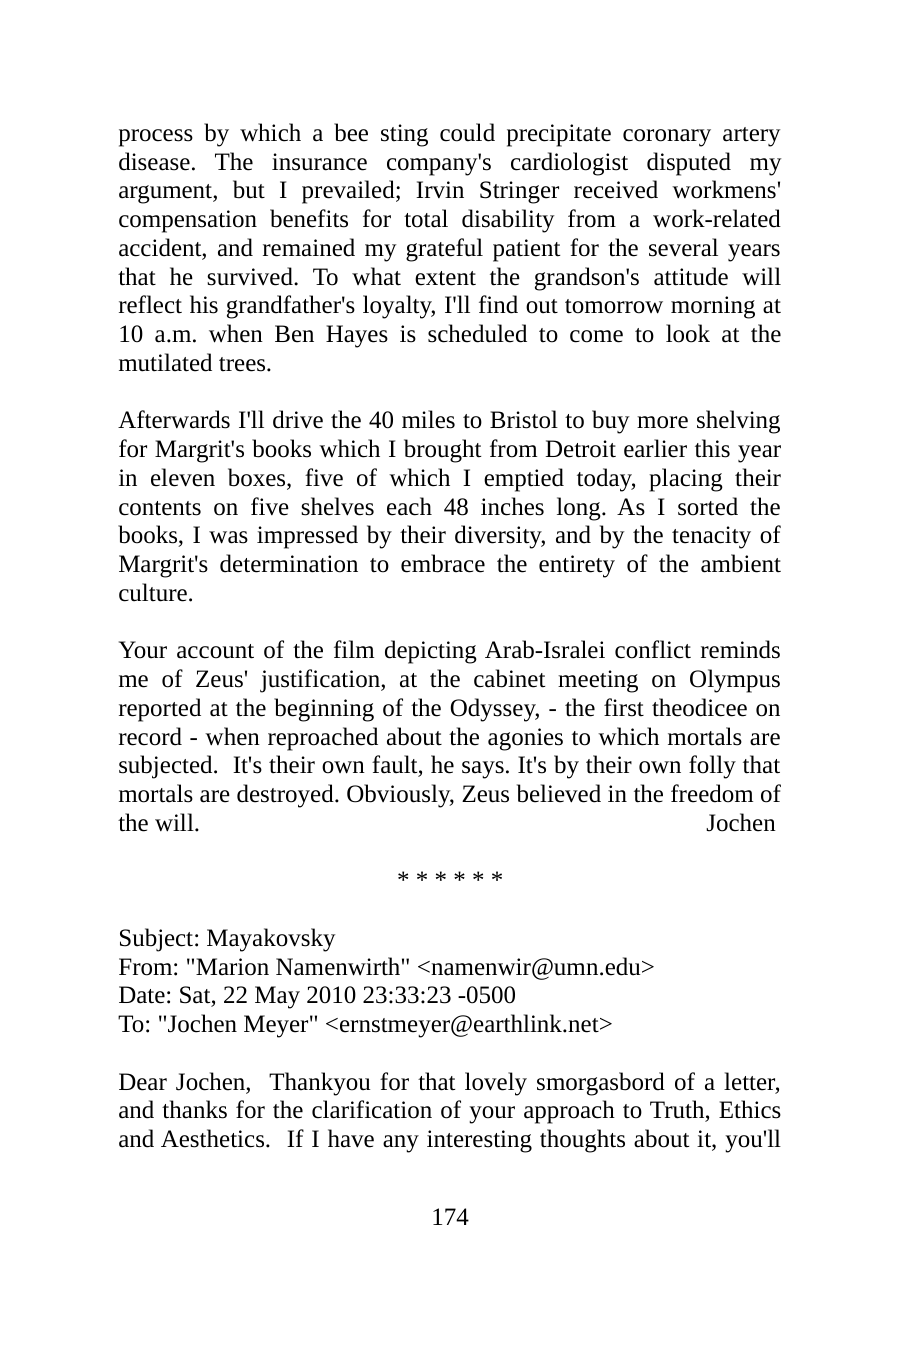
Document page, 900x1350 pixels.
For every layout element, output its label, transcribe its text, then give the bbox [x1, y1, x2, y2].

text Afterwards I'll drive the 40 miles to Bristol to buy more shelving for Margrit's books which I brought from Detroit earlier this year in eleven boxes, five of which I emptied today, placing their contents on five shelves each 48 inches long. As I sorted the books, I was impressed by their diversity, and by the tenacity of Margrit's determination to embrace the entirety of the ambient culture. [118, 406, 782, 607]
text From: "Marion Namenwirth" <namenwir@umn.edu> [118, 952, 782, 981]
text Dear Jochen, Thankyou for that lovely smorgasbord of a letter, and thanks for the clarification of your approach to Truth, Ethics and Aesthetics. If I have any interesting thoughts about it, you'll [118, 1067, 782, 1153]
text * * * * * * [118, 866, 782, 894]
text Your account of the film depicting Arab-Isralei conflict reminds me of Zeus' justification, at the cabinet meeting on Olympus reported at the beginning of the Odyssey, - the first theodicee on record - when reproached about the agonies to which mortals are subjected. It's their own fault, he says. It's by their own folly that mortals are destroyed. Obviously, Zeus believed in the freedom of the will. Jochen [118, 636, 782, 837]
text Subject: Mayakovsky [118, 923, 782, 952]
text process by which a bee sting could precipitate coronary artery disease. The insurance company's cardiologist disputed my argument, but I prevailed; Irvin Stringer received workmens' compensation benefits for total disability from a work-related accident, and remained my grateful patient for the several years that he survived. To what extent the grandson's attitude will reflect his grandfather's loyalty, I'll find out tomorrow morning at 10 a.m. when Ben Hayes is scheduled to come to look at the mutilated trees. [118, 118, 782, 377]
text Date: Sat, 22 May 2010 23:33:23 -0500 [118, 981, 782, 1009]
text To: "Jochen Meyer" <ernstmeyer@earthlink.net> [118, 1009, 782, 1038]
